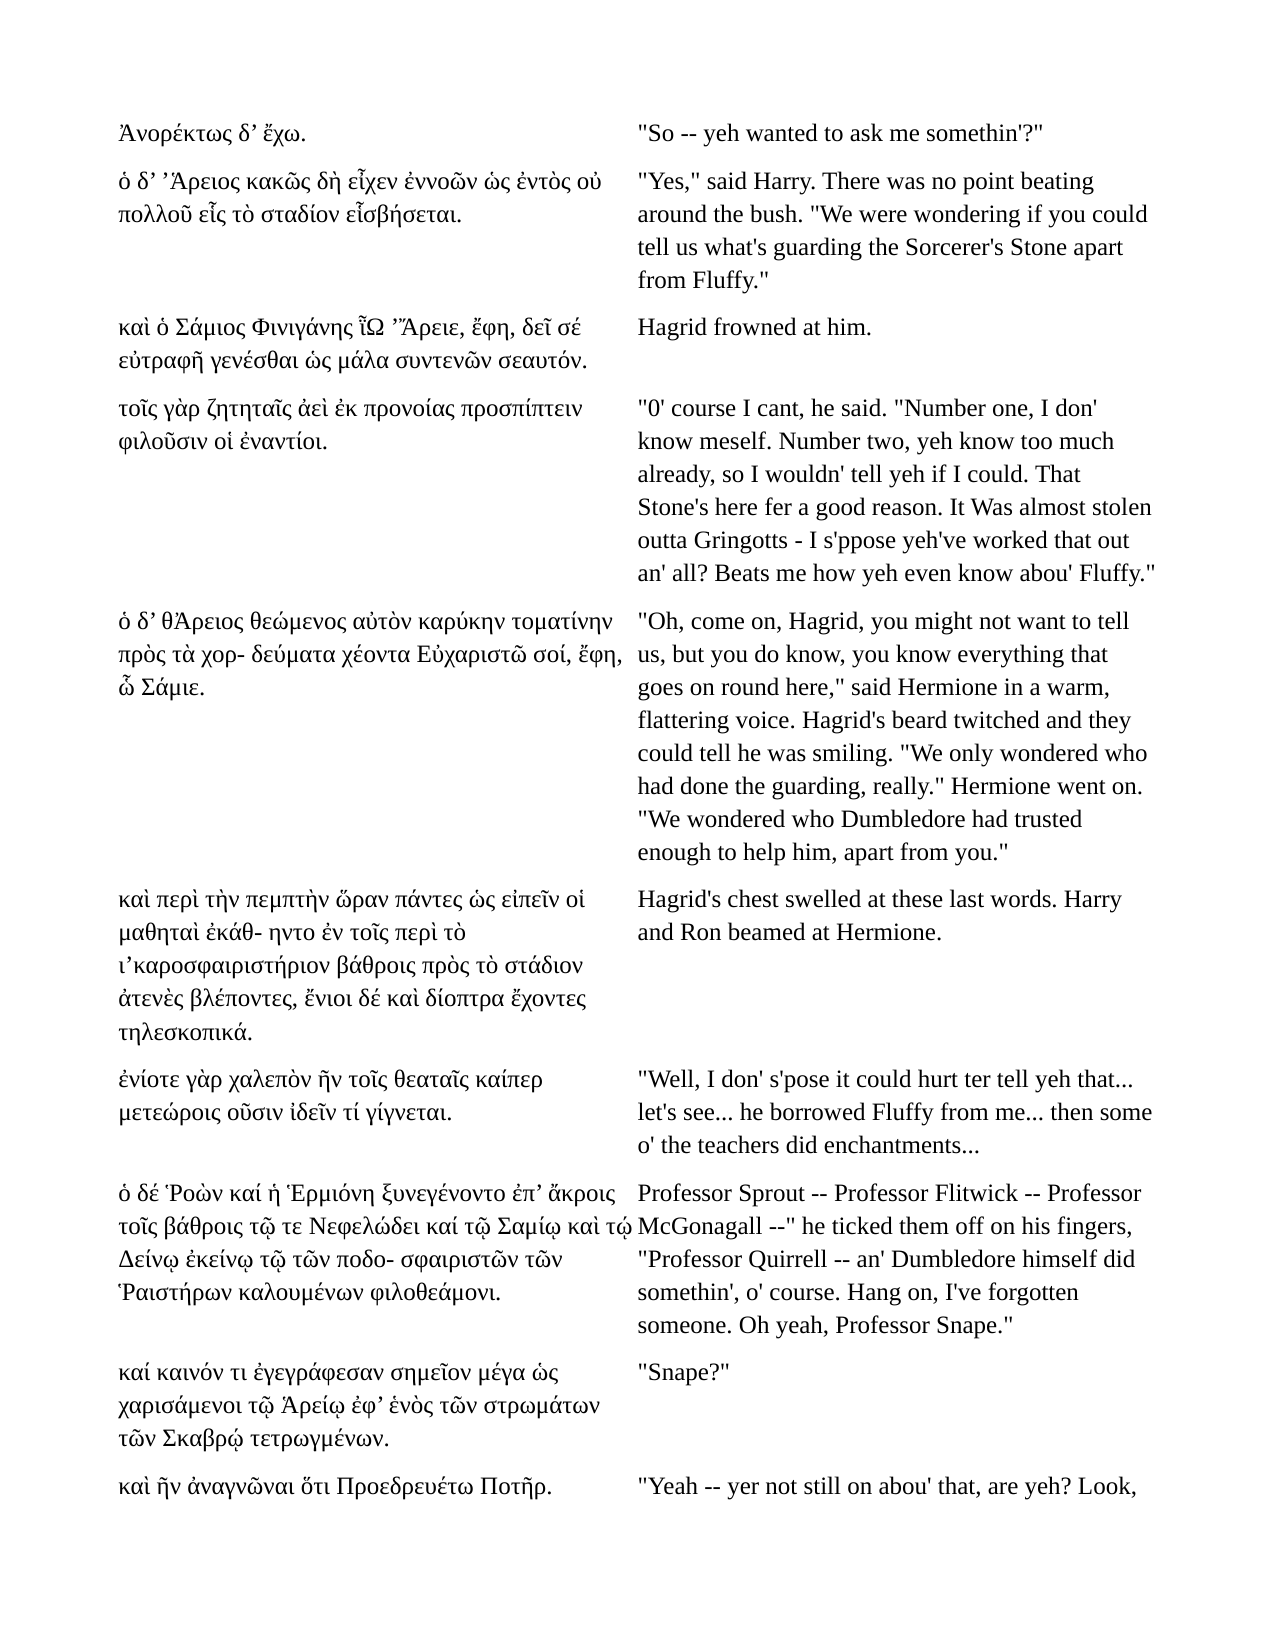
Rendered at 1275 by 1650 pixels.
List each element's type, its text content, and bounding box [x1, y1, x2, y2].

table_cell "So -- yeh wanted to ask me somethin'?" [638, 118, 1157, 166]
table_cell "0' course I cant, he said. "Number one, I don' know meself. Number two, yeh know too much already, so I wouldn' tell yeh if I could. That Stone's here fer a good reason. It Was almost stolen outta Gringotts - I s'ppose yeh've worked that out an' all? Beats me how yeh even know abou' Fluffy." [638, 393, 1157, 606]
table_cell "Yes," said Harry. There was no point beating around the bush. "We were wondering if you could tell us what's guarding the Sorcerer's Stone apart from Fluffy." [638, 166, 1157, 312]
table_cell ὁ δέ Ῥοὼν καί ἡ Ἑρμιόνη ξυνεγένοντο ἐπ’ ἄκροις τοῖς βάθροις τῷ τε Νεφελώδει καί τῷ Σαμίῳ καὶ τῴ Δείνῳ ἐκείνῳ τῷ τῶν ποδο- σφαιριστῶν τῶν Ῥαιστήρων καλουμένων φιλοθεάμονι. [118, 1178, 637, 1357]
table_cell "Snape?" [638, 1358, 1157, 1471]
table_cell Ἀνορέκτως δ’ ἔχω. [118, 118, 637, 166]
table_cell Hagrid frowned at him. [638, 313, 1157, 393]
table_cell καὶ ὁ Σάμιος Φινιγάνης ῗΩ ’Ἄρειε, ἔφη, δεῖ σέ εὐτραφῆ γενέσθαι ὡς μάλα συντενῶν σεαυτόν. [118, 313, 637, 393]
table_cell "Yeah -- yer not still on abou' that, are yeh? Look, [638, 1471, 1157, 1519]
table_cell τοῖς γὰρ ζητηταῖς ἀεὶ ἐκ προνοίας προσπίπτειν φιλοῦσιν οἱ ἐναντίοι. [118, 393, 637, 606]
table_cell ὁ δ’ θἈρειος θεώμενος αὐτὸν καρύκην τοματίνην πρὸς τὰ χορ- δεύματα χέοντα Εὐχαριστῶ σοί, ἔφη, ὧ Σάμιε. [118, 606, 637, 884]
table_cell καὶ ῆν ἀναγνῶναι ὅτι Προεδρευέτω Ποτῆρ. [118, 1471, 637, 1519]
table_cell καὶ περὶ τὴν πεμπτὴν ὥραν πάντες ὡς εἰπεῖν οἱ μαθηταὶ ἐκάθ- ηντο ἐν τοῖς περὶ τὸ ι’καροσφαιριστήριον βάθροις πρὸς τὸ στάδιον ἀτενὲς βλέποντες, ἔνιοι δέ καὶ δίοπτρα ἔχοντες τηλεσκοπικά. [118, 885, 637, 1064]
table_cell "Oh, come on, Hagrid, you might not want to tell us, but you do know, you know everything that goes on round here," said Hermione in a warm, flattering voice. Hagrid's beard twitched and they could tell he was smiling. "We only wondered who had done the guarding, really." Hermione went on. "We wondered who Dumbledore had trusted enough to help him, apart from you." [638, 606, 1157, 884]
table_cell "Well, I don' s'pose it could hurt ter tell yeh that... let's see... he borrowed Fluffy from me... then some o' the teachers did enchantments... [638, 1064, 1157, 1178]
table_cell ἐνίοτε γὰρ χαλεπὸν ῆν τοῖς θεαταῖς καίπερ μετεώροις οῦσιν ἰδεῖν τί γίγνεται. [118, 1064, 637, 1178]
table_cell ὁ δ’ ’Ἁρειος κακῶς δὴ εἶχεν ἐννοῶν ὡς ἐντὸς οὐ πολλοῦ εἷς τὸ σταδίον εἷσβήσεται. [118, 166, 637, 312]
table_cell Professor Sprout -- Professor Flitwick -- Professor McGonagall --" he ticked them off on his fingers, "Professor Quirrell -- an' Dumbledore himself did somethin', o' course. Hang on, I've forgotten someone. Oh yeah, Professor Snape." [638, 1178, 1157, 1357]
table_cell καί καινόν τι ἐγεγράφεσαν σημεῖον μέγα ὡς χαρισάμενοι τῷ Ἁρείῳ ἐφ’ ἑνὸς τῶν στρωμάτων τῶν Σκαβρῴ τετρωγμένων. [118, 1358, 637, 1471]
table_cell Hagrid's chest swelled at these last words. Harry and Ron beamed at Hermione. [638, 885, 1157, 1064]
